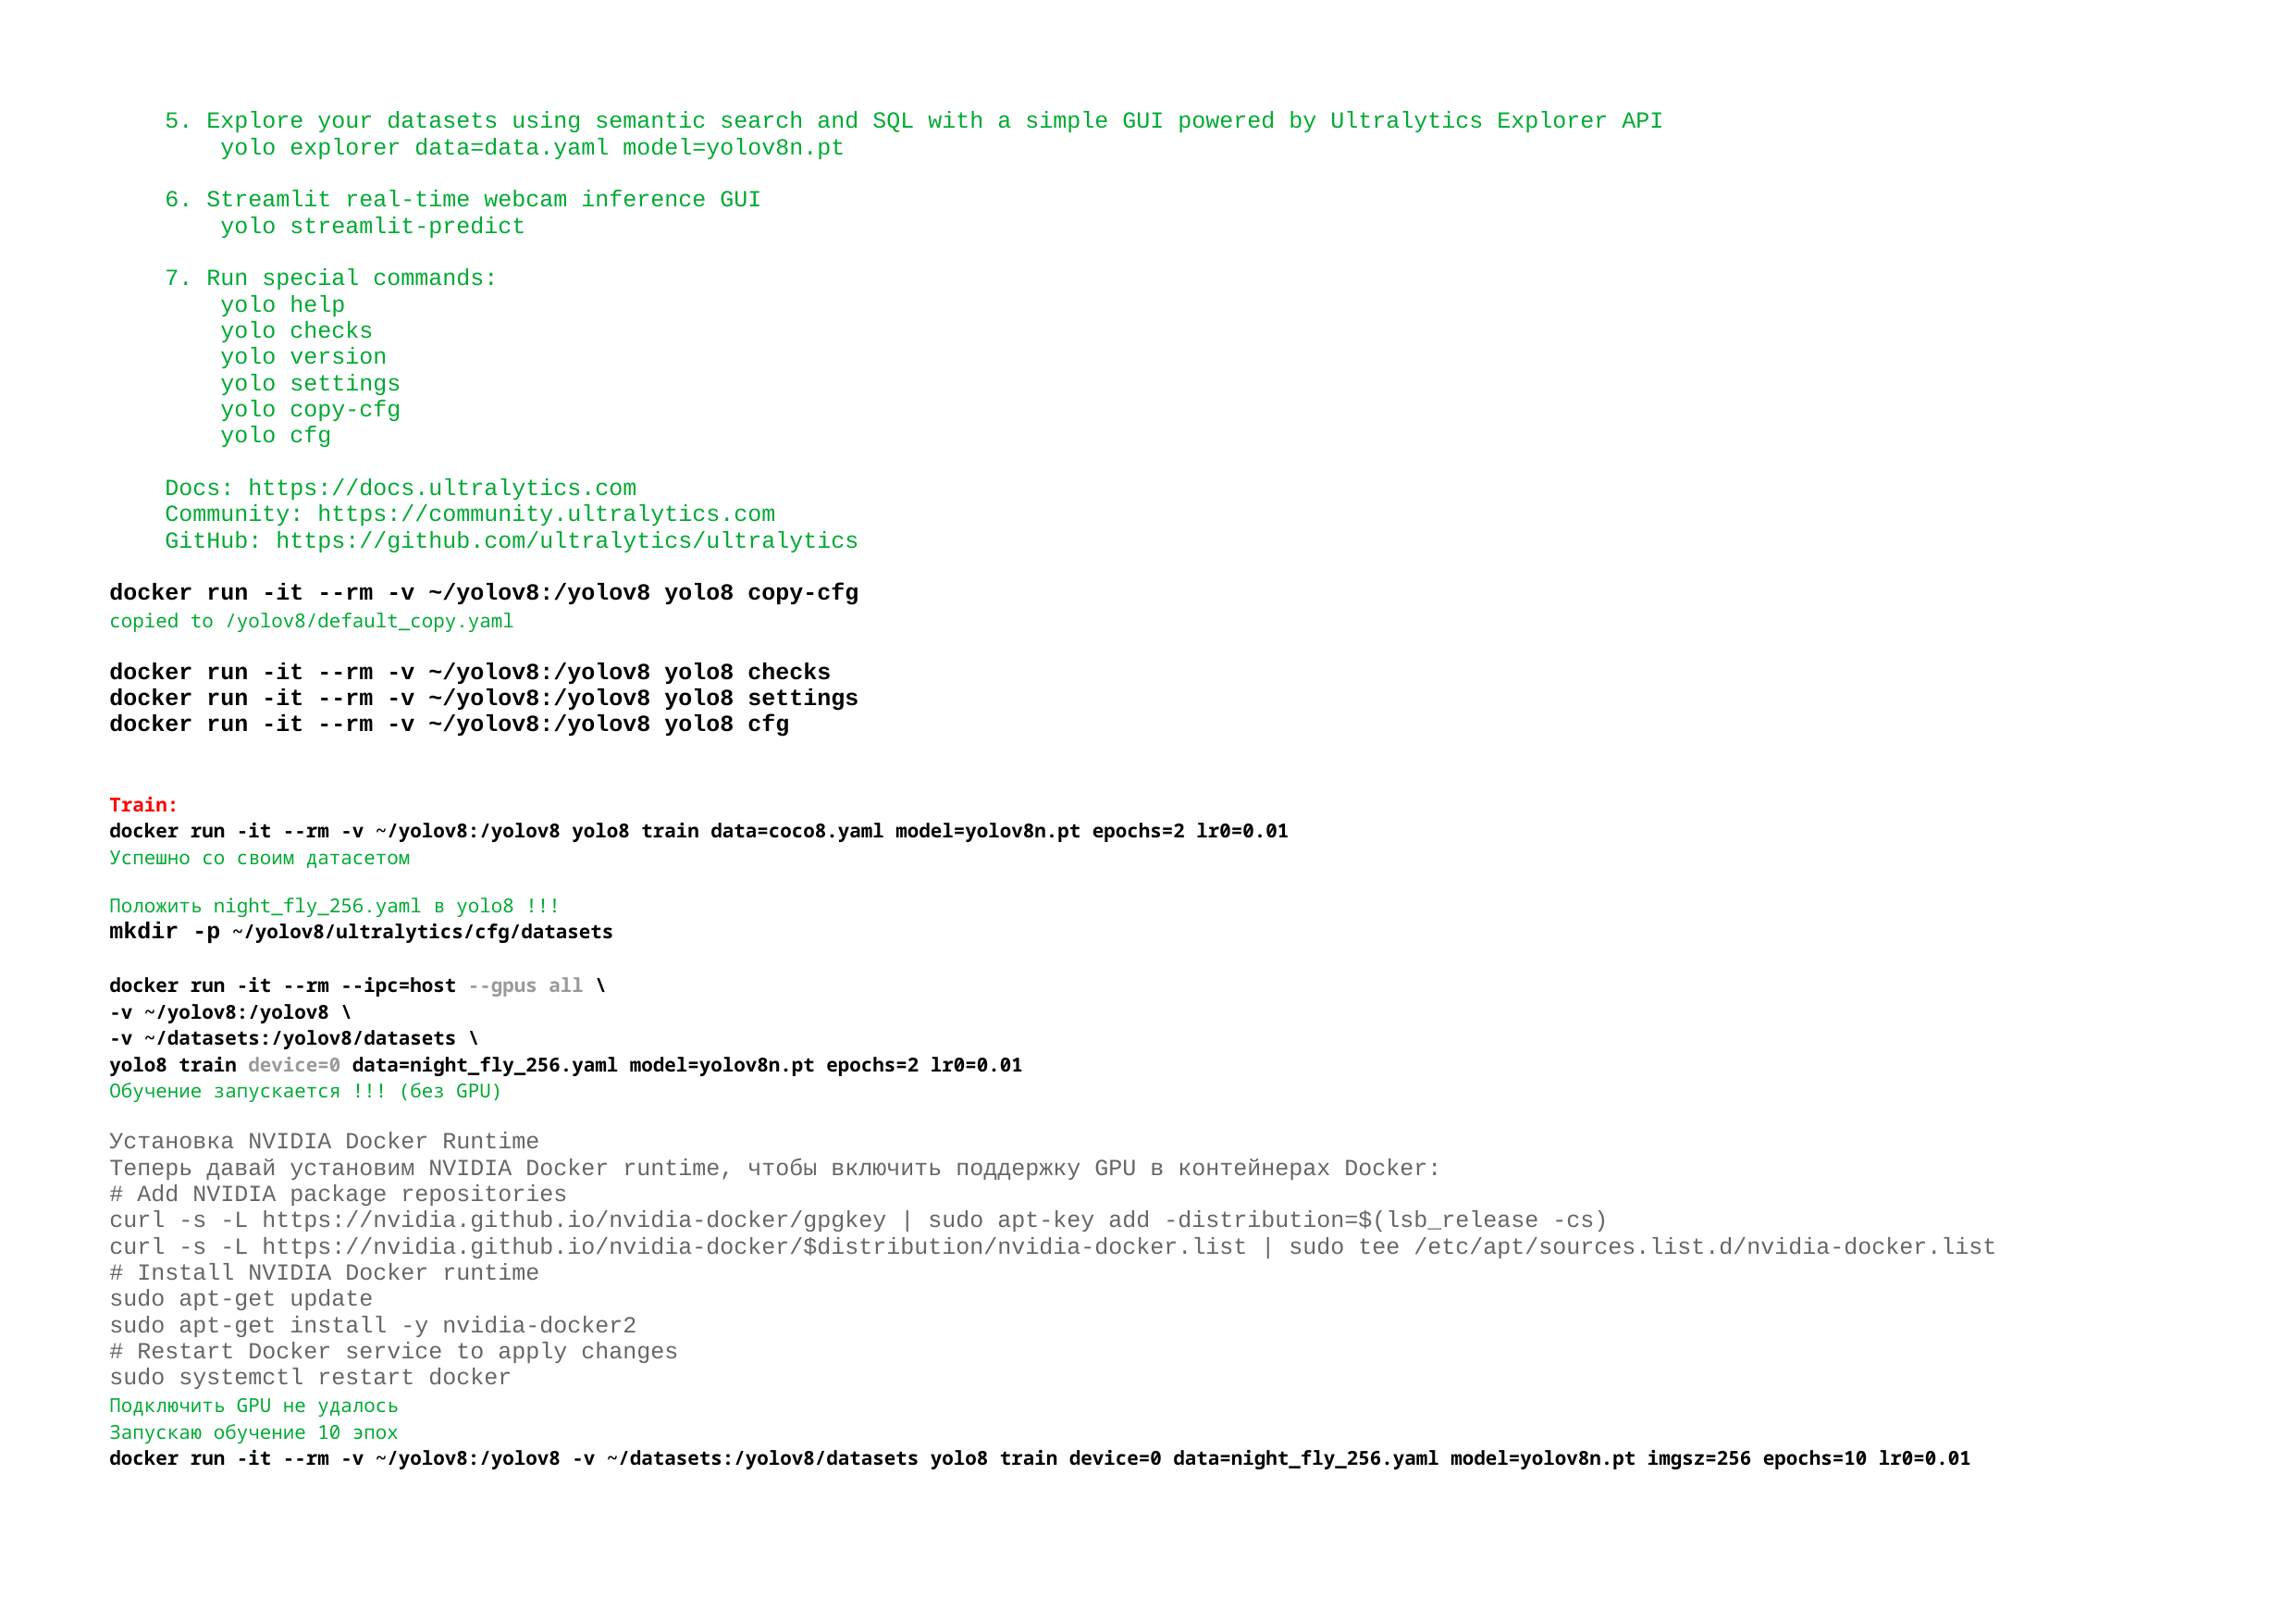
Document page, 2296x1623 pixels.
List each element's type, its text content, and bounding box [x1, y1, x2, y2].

text yolo checks [109, 319, 2186, 345]
text Обучение запускается !!! (без GPU) [109, 1077, 2186, 1104]
text sudo systemctl restart docker [109, 1366, 2186, 1392]
text Train: [109, 791, 2186, 817]
text 5. Explore your datasets using semantic search and SQL with a simple GUI powered by Ultralytics Explorer API [109, 109, 2186, 135]
text Установка NVIDIA Docker Runtime [109, 1130, 2186, 1156]
text # Add NVIDIA package repositories [109, 1183, 2186, 1208]
text Подключить GPU не удалось [109, 1392, 2186, 1419]
text GitHub: https://github.com/ultralytics/ultralytics [109, 528, 2186, 555]
text 7. Run special commands: [109, 266, 2186, 292]
text Положить night_fly_256.yaml в yolo8 !!! [109, 892, 2186, 918]
text yolo help [109, 292, 2186, 319]
text copied to /yolov8/default_copy.yaml [109, 607, 2186, 634]
text sudo apt-get update [109, 1287, 2186, 1313]
text docker run -it --rm -v ~/yolov8:/yolov8 yolo8 cfg [109, 712, 2186, 738]
text # Restart Docker service to apply changes [109, 1340, 2186, 1366]
text docker run -it --rm --ipc=host --gpus all \ [109, 972, 2186, 998]
text yolo copy-cfg [109, 398, 2186, 424]
text yolo streamlit-predict [109, 214, 2186, 241]
text Успешно cо своим датасетом [109, 844, 2186, 870]
text Теперь давай установим NVIDIA Docker runtime, чтобы включить поддержку GPU в контейнерах Docker: [109, 1156, 2186, 1183]
text yolo8 train device=0 data=night_fly_256.yaml model=yolov8n.pt epochs=2 lr0=0.01 [109, 1051, 2186, 1077]
text Docs: https://docs.ultralytics.com [109, 477, 2186, 502]
text yolo cfg [109, 424, 2186, 450]
text Community: https://community.ultralytics.com [109, 502, 2186, 528]
text curl -s -L https://nvidia.github.io/nvidia-docker/gpgkey | sudo apt-key add -distribution=$(lsb_release -cs) [109, 1208, 2186, 1234]
text # Install NVIDIA Docker runtime [109, 1261, 2186, 1287]
text yolo version [109, 345, 2186, 371]
text yolo settings [109, 371, 2186, 398]
text 6. Streamlit real-time webcam inference GUI [109, 188, 2186, 214]
text sudo apt-get install -y nvidia-docker2 [109, 1313, 2186, 1340]
text docker run -it --rm -v ~/yolov8:/yolov8 yolo8 train data=coco8.yaml model=yolov8n.pt epochs=2 lr0=0.01 [109, 817, 2186, 844]
text curl -s -L https://nvidia.github.io/nvidia-docker/$distribution/nvidia-docker.list | sudo tee /etc/apt/sources.list.d/nvidia-docker.list [109, 1234, 2186, 1261]
text mkdir -p ~/yolov8/ultralytics/cfg/datasets [109, 918, 2186, 946]
text -v ~/yolov8:/yolov8 \ [109, 998, 2186, 1024]
text docker run -it --rm -v ~/yolov8:/yolov8 -v ~/datasets:/yolov8/datasets yolo8 train device=0 data=night_fly_256.yaml model=yolov8n.pt imgsz=256 epochs=10 lr0=0.01 [109, 1444, 2186, 1470]
text Запускаю обучение 10 эпох [109, 1419, 2186, 1444]
text yolo explorer data=data.yaml model=yolov8n.pt [109, 135, 2186, 162]
text docker run -it --rm -v ~/yolov8:/yolov8 yolo8 settings [109, 687, 2186, 712]
text -v ~/datasets:/yolov8/datasets \ [109, 1024, 2186, 1051]
text docker run -it --rm -v ~/yolov8:/yolov8 yolo8 copy-cfg [109, 581, 2186, 607]
text docker run -it --rm -v ~/yolov8:/yolov8 yolo8 checks [109, 660, 2186, 687]
